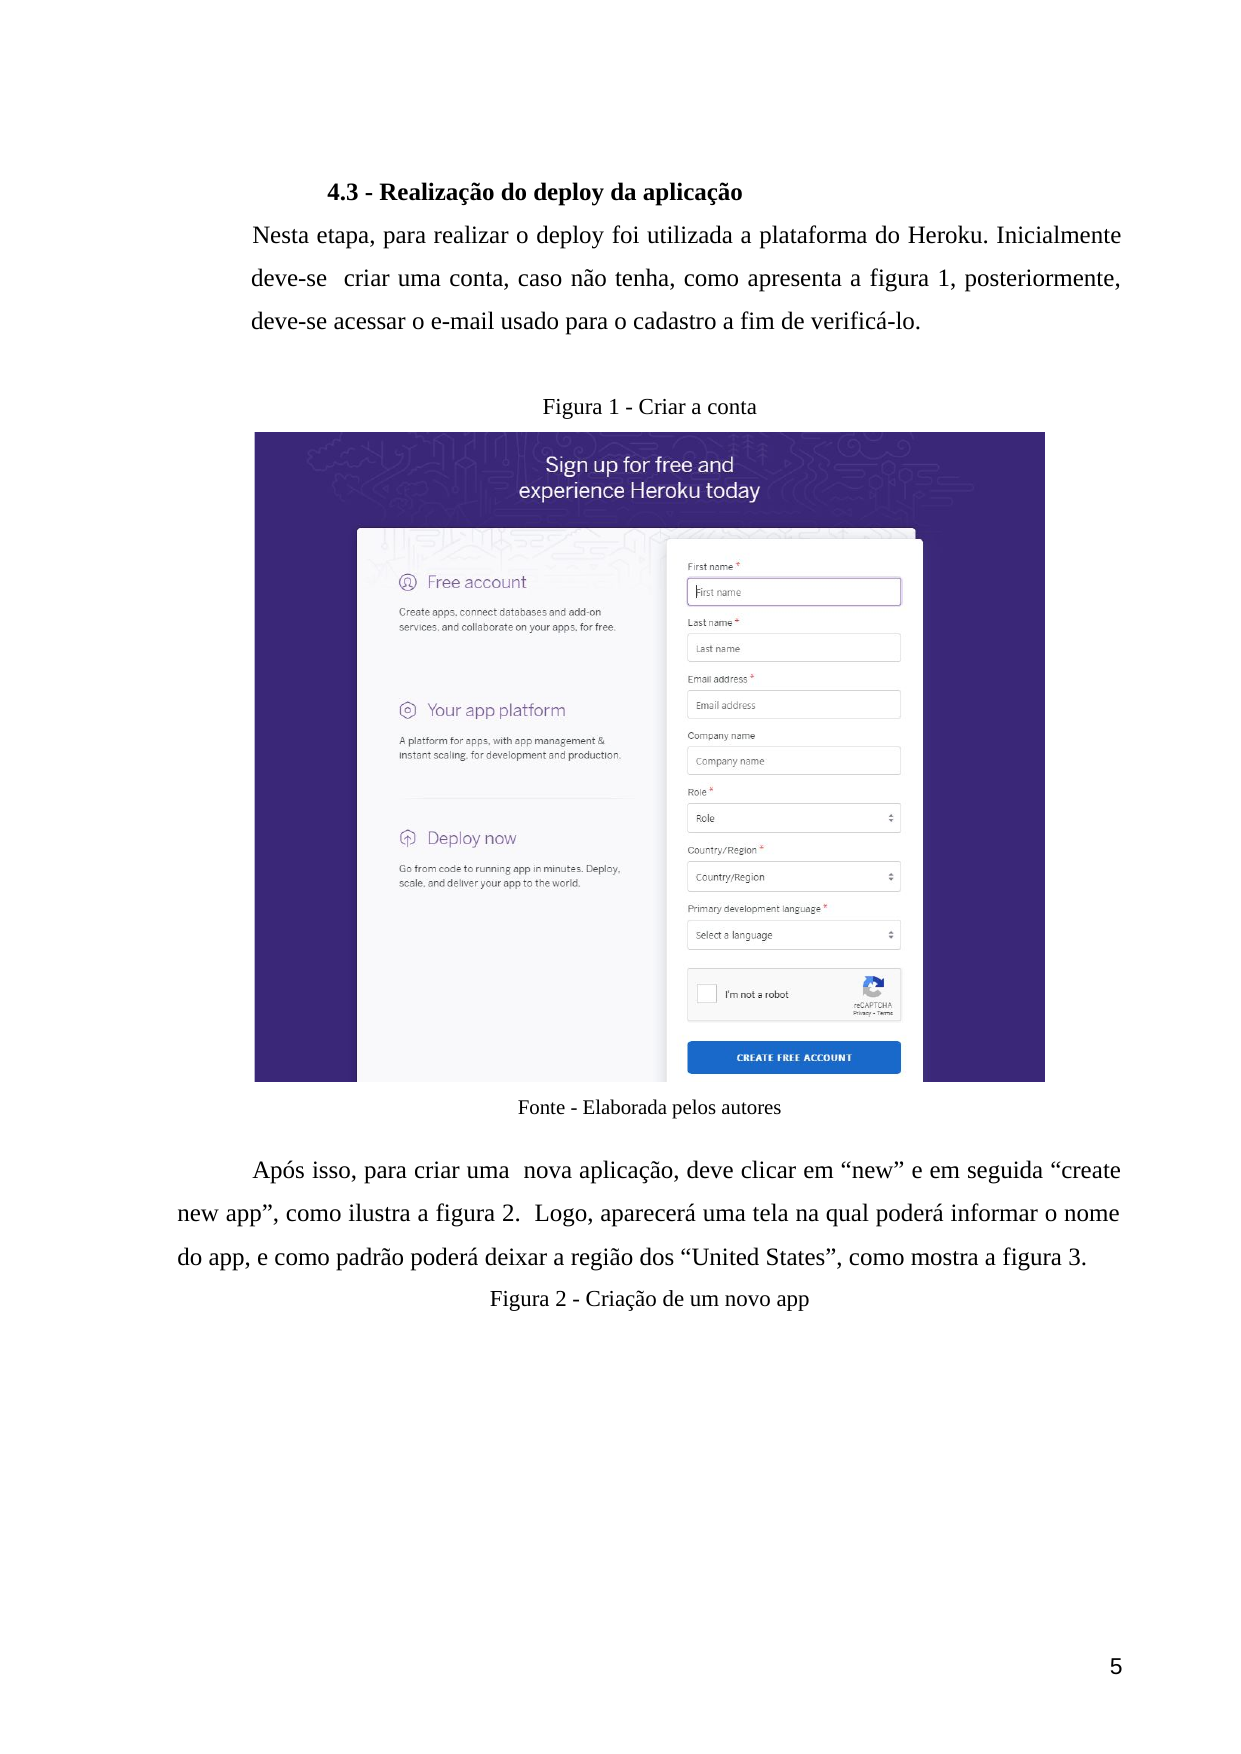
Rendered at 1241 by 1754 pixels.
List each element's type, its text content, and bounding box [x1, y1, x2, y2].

text Figura 2 - Criação de um novo app [177, 1285, 1122, 1311]
text Figura 1 - Criar a conta [177, 393, 1122, 432]
text Após isso, para criar uma nova aplicação, deve clicar em “new” e em seguida “create new app”, como ilustra a figura 2. Logo, aparecerá uma tela na qual poderá informar o nome do app, e como padrão poderá deixar a região dos “United States”, como mostra a figura 3. [177, 1155, 1122, 1270]
text Nesta etapa, para realizar o deploy foi utilizada a plataforma do Heroku. Inicialmente deve-se criar uma conta, caso não tenha, como apresenta a figura 1, posteriormente, deve-se acessar o e-mail usado para o cadastro a fim de verificá-lo. [251, 220, 1122, 335]
text Fonte - Elaborada pelos autores [177, 1095, 1122, 1119]
picture [254, 432, 1045, 1082]
subtitle 4.3 - Realização do deploy da aplicação [252, 177, 1122, 206]
